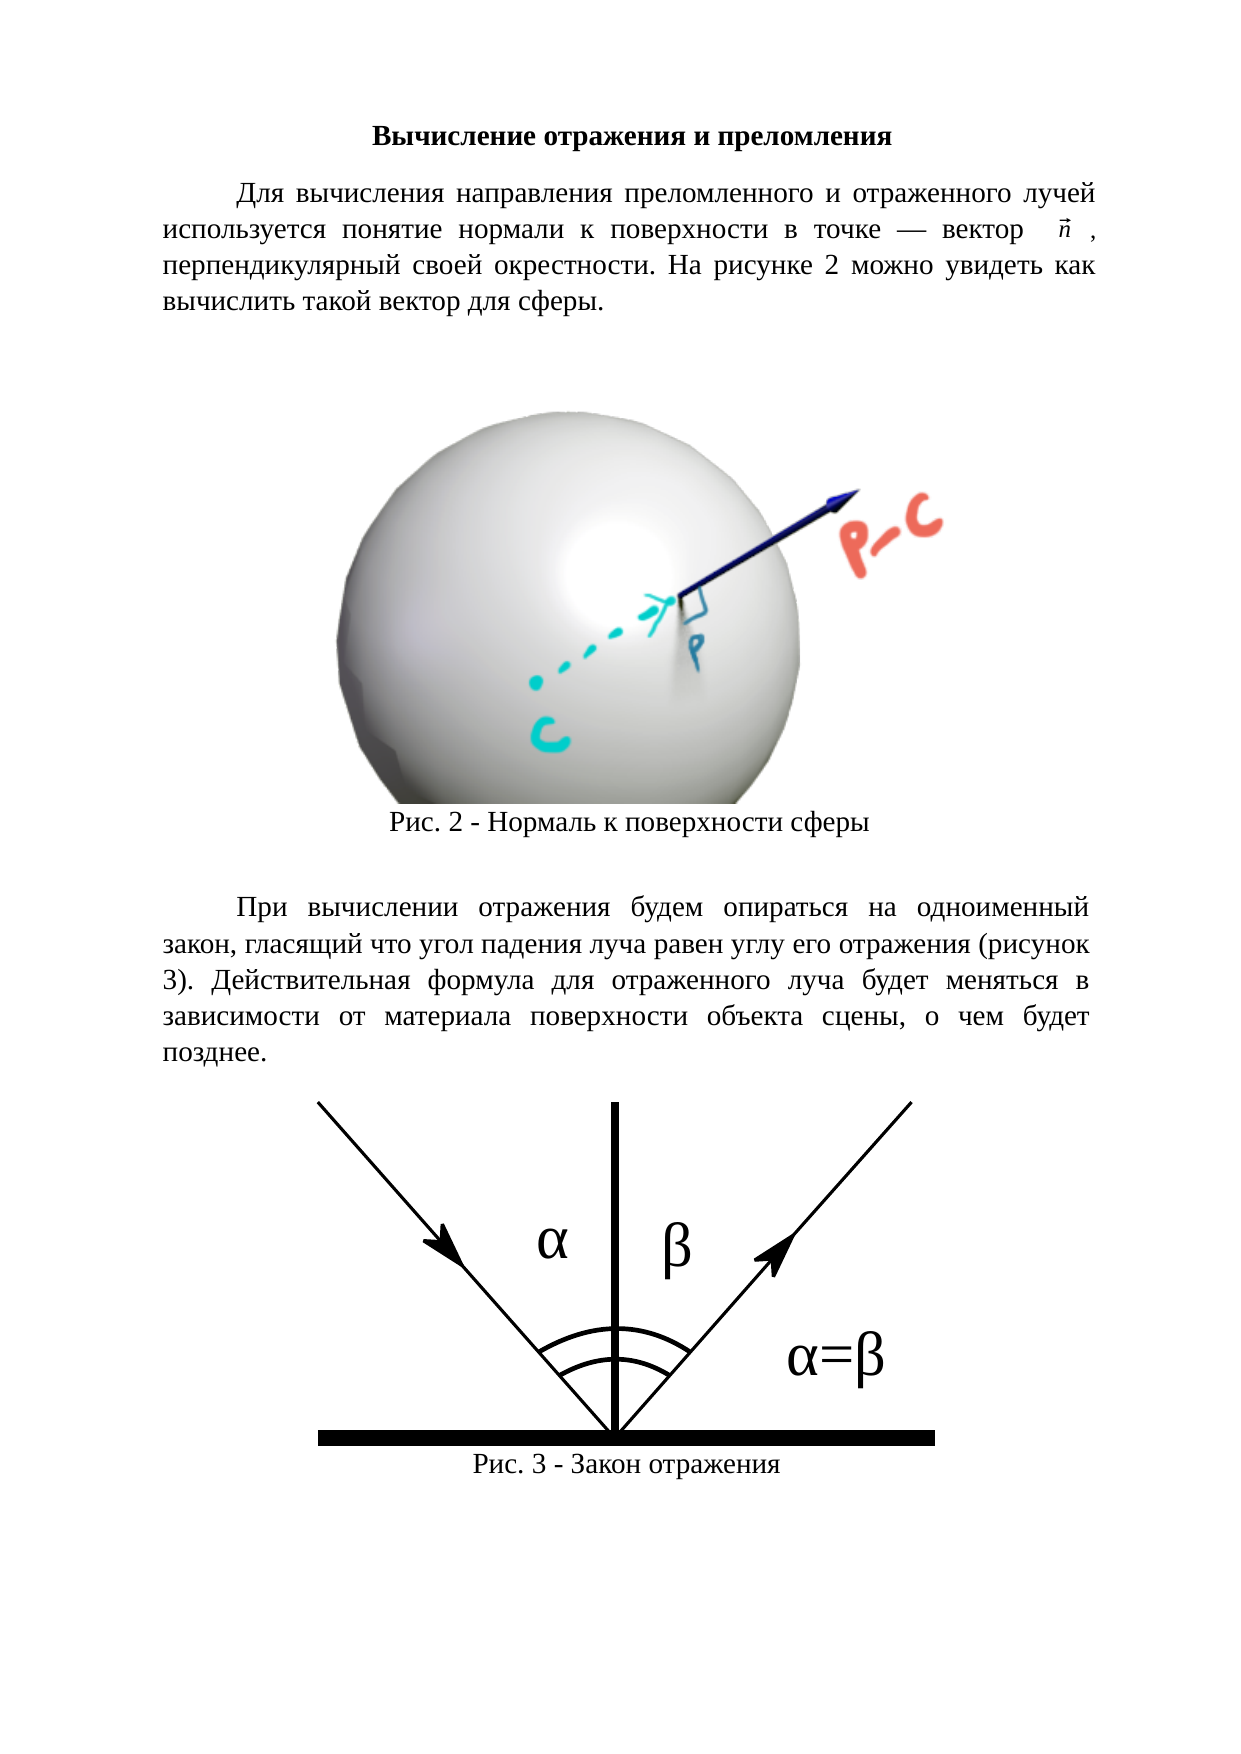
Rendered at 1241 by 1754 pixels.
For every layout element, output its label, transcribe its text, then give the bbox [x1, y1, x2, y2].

text Рис. 3 - Закон отражения [309, 1097, 943, 1480]
text Для вычисления направления преломленного и отраженного лучей используется понятие нормали к поверхности в точке — вектор , перпендикулярный своей окрестности. На рисунке 2 можно увидеть как вычислить такой вектор для сферы. [162, 175, 1096, 317]
text При вычислении отражения будем опираться на одноименный закон, гласящий что угол падения луча равен углу его отражения (рисунок 3). Действительная формула для отраженного луча будет меняться в зависимости от материала поверхности объекта сцены, о чем будет позднее. [162, 889, 1090, 1068]
text Вычисление отражения и преломления [162, 118, 1090, 152]
text Рис. 2 - Нормаль к поверхности сферы [254, 804, 1004, 837]
picture [254, 381, 1005, 804]
